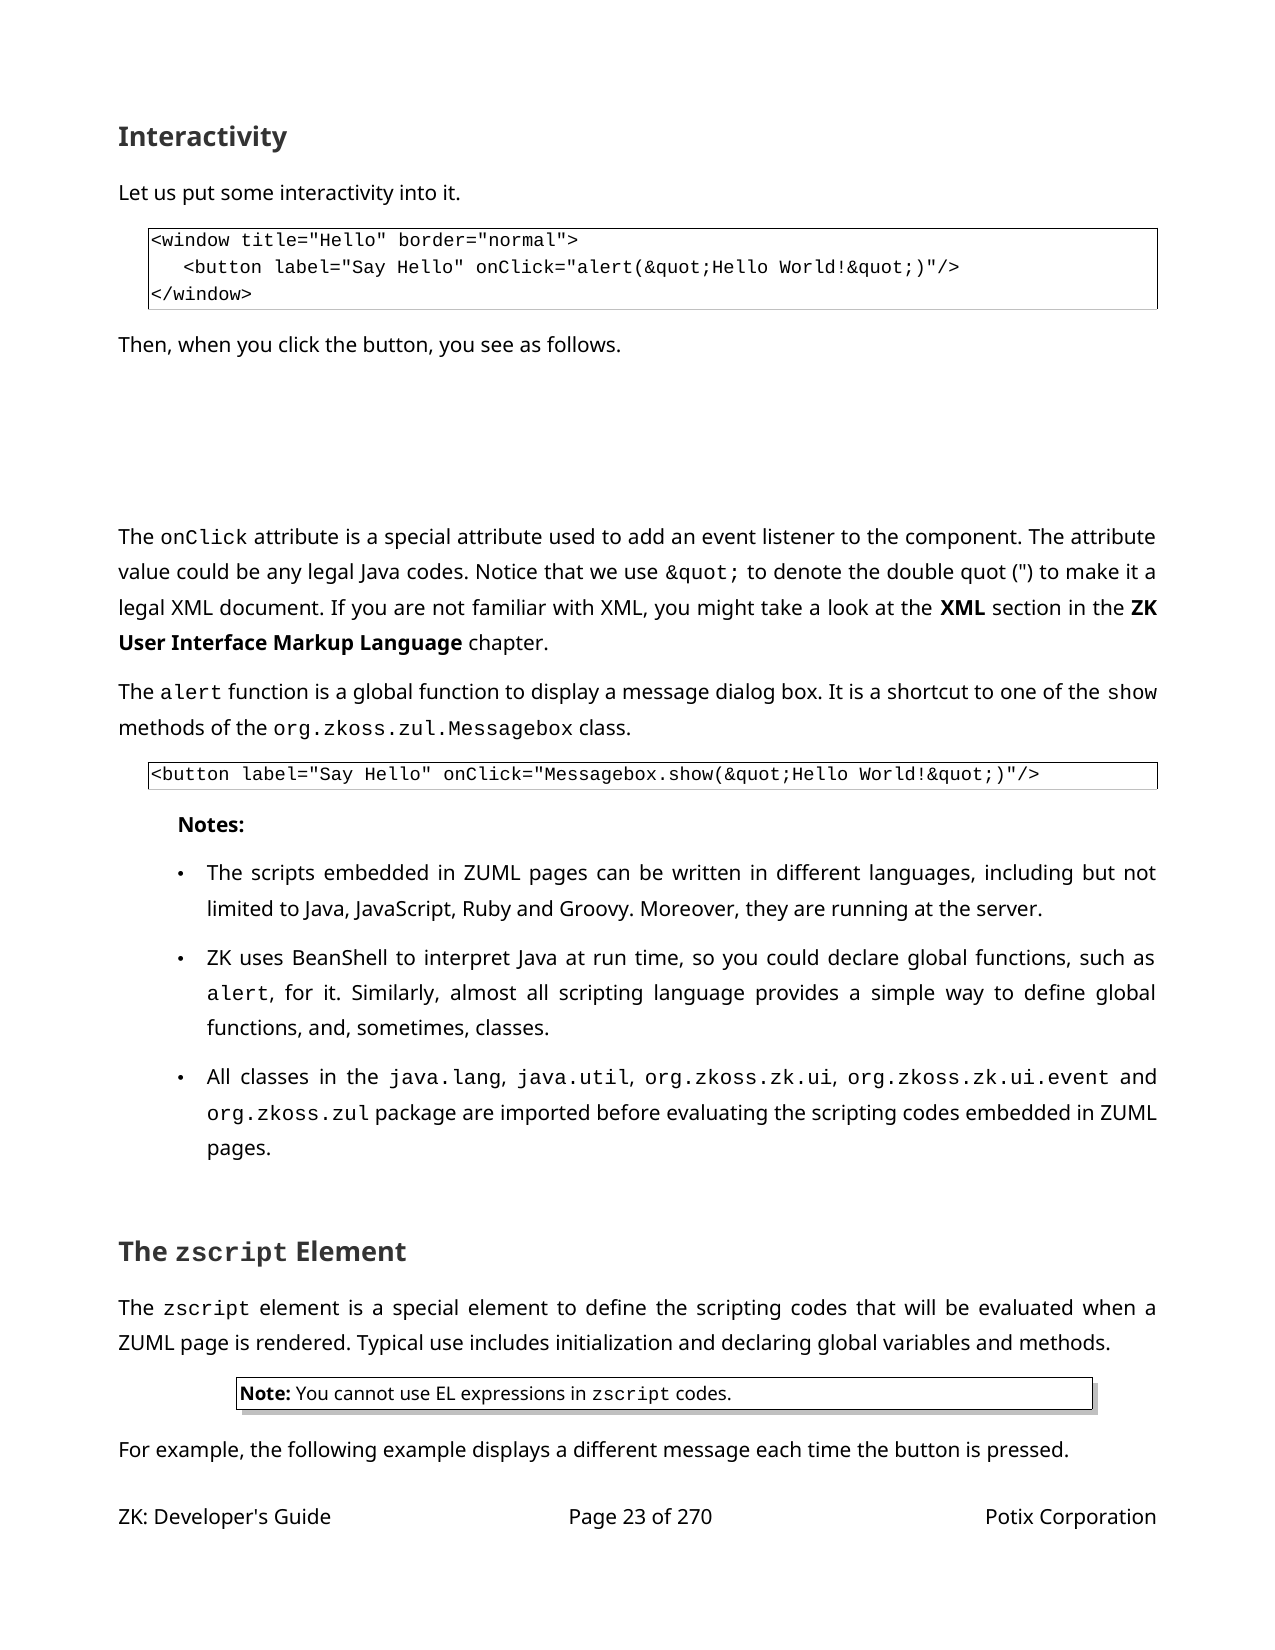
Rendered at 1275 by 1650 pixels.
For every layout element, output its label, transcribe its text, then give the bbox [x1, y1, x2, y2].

text Notes: [177, 810, 1157, 838]
text <button label="Say Hello" onClick="Messagebox.show(&quot;Hello World!&quot;)"/> [149, 763, 1157, 789]
subtitle Interactivity [118, 118, 1157, 155]
text For example, the following example displays a different message each time the button is pressed. [118, 1435, 1157, 1464]
text The onClick attribute is a special attribute used to add an event listener to the component. The attribute value could be any legal Java codes. Notice that we use &quot; to denote the double quot (") to make it a legal XML document. If you are not familiar with XML, you might take a look at the XML section in the ZK User Interface Markup Language chapter. [118, 378, 1157, 656]
text The zscript element is a special element to define the scripting codes that will be evaluated when a ZUML page is rendered. Typical use includes initialization and declaring global variables and methods. [118, 1293, 1157, 1356]
text <window title="Hello" border="normal"> [149, 229, 1157, 252]
list The scripts embedded in ZUML pages can be written in different languages, including but not limited to Java, JavaScript, Ruby and Groovy. Moreover, they are running at the server. [177, 858, 1157, 922]
text The alert function is a global function to display a message dialog box. It is a shortcut to one of the show methods of the org.zkoss.zul.Messagebox class. [118, 677, 1157, 741]
list ZK uses BeanShell to interpret Java at run time, so you could declare global functions, such as alert, for it. Similarly, almost all scripting language provides a simple way to define global functions, and, sometimes, classes. [177, 943, 1157, 1042]
list All classes in the java.lang, java.util, org.zkoss.zk.ui, org.zkoss.zk.ui.event and org.zkoss.zul package are imported before evaluating the scripting codes embedded in ZUML pages. [177, 1062, 1157, 1161]
text Then, when you click the button, you see as follows. [118, 330, 1157, 358]
subtitle The zscript Element [118, 1232, 1157, 1269]
text Note: You cannot use EL expressions in zscript codes. [237, 1378, 1092, 1409]
text Let us put some interactivity into it. [118, 178, 1157, 207]
text <button label="Say Hello" onClick="alert(&quot;Hello World!&quot;)"/> [149, 254, 1157, 279]
text </window> [149, 282, 1157, 309]
